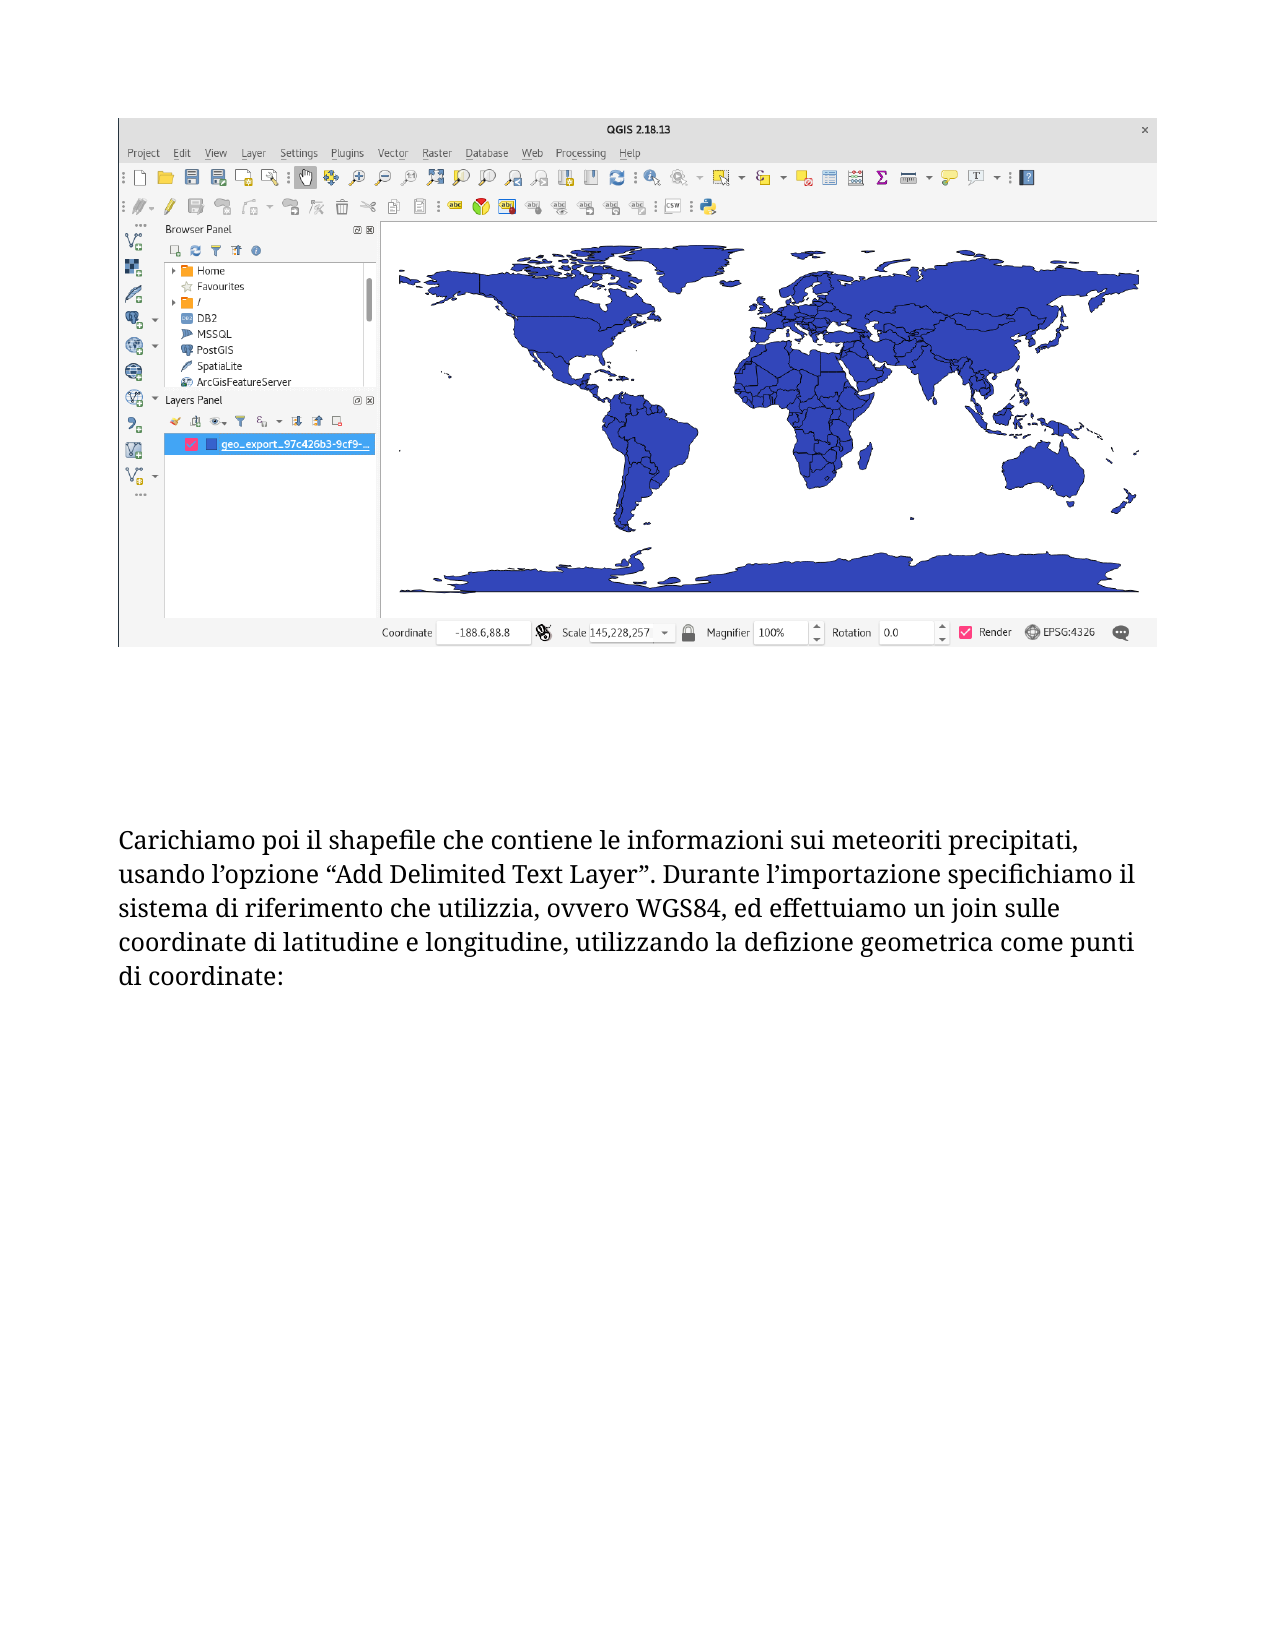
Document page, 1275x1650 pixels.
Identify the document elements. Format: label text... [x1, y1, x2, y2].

text Carichiamo poi il shapefile che contiene le informazioni sui meteoriti precipitati, usando l’opzione “Add Delimited Text Layer”. Durante l’importazione specifichiamo il sistema di riferimento che utilizzia, ovvero WGS84, ed effettuiamo un join sulle coordinate di latitudine e longitudine, utilizzando la defizione geometrica come punti di coordinate: [118, 822, 1157, 993]
picture [118, 118, 1157, 647]
